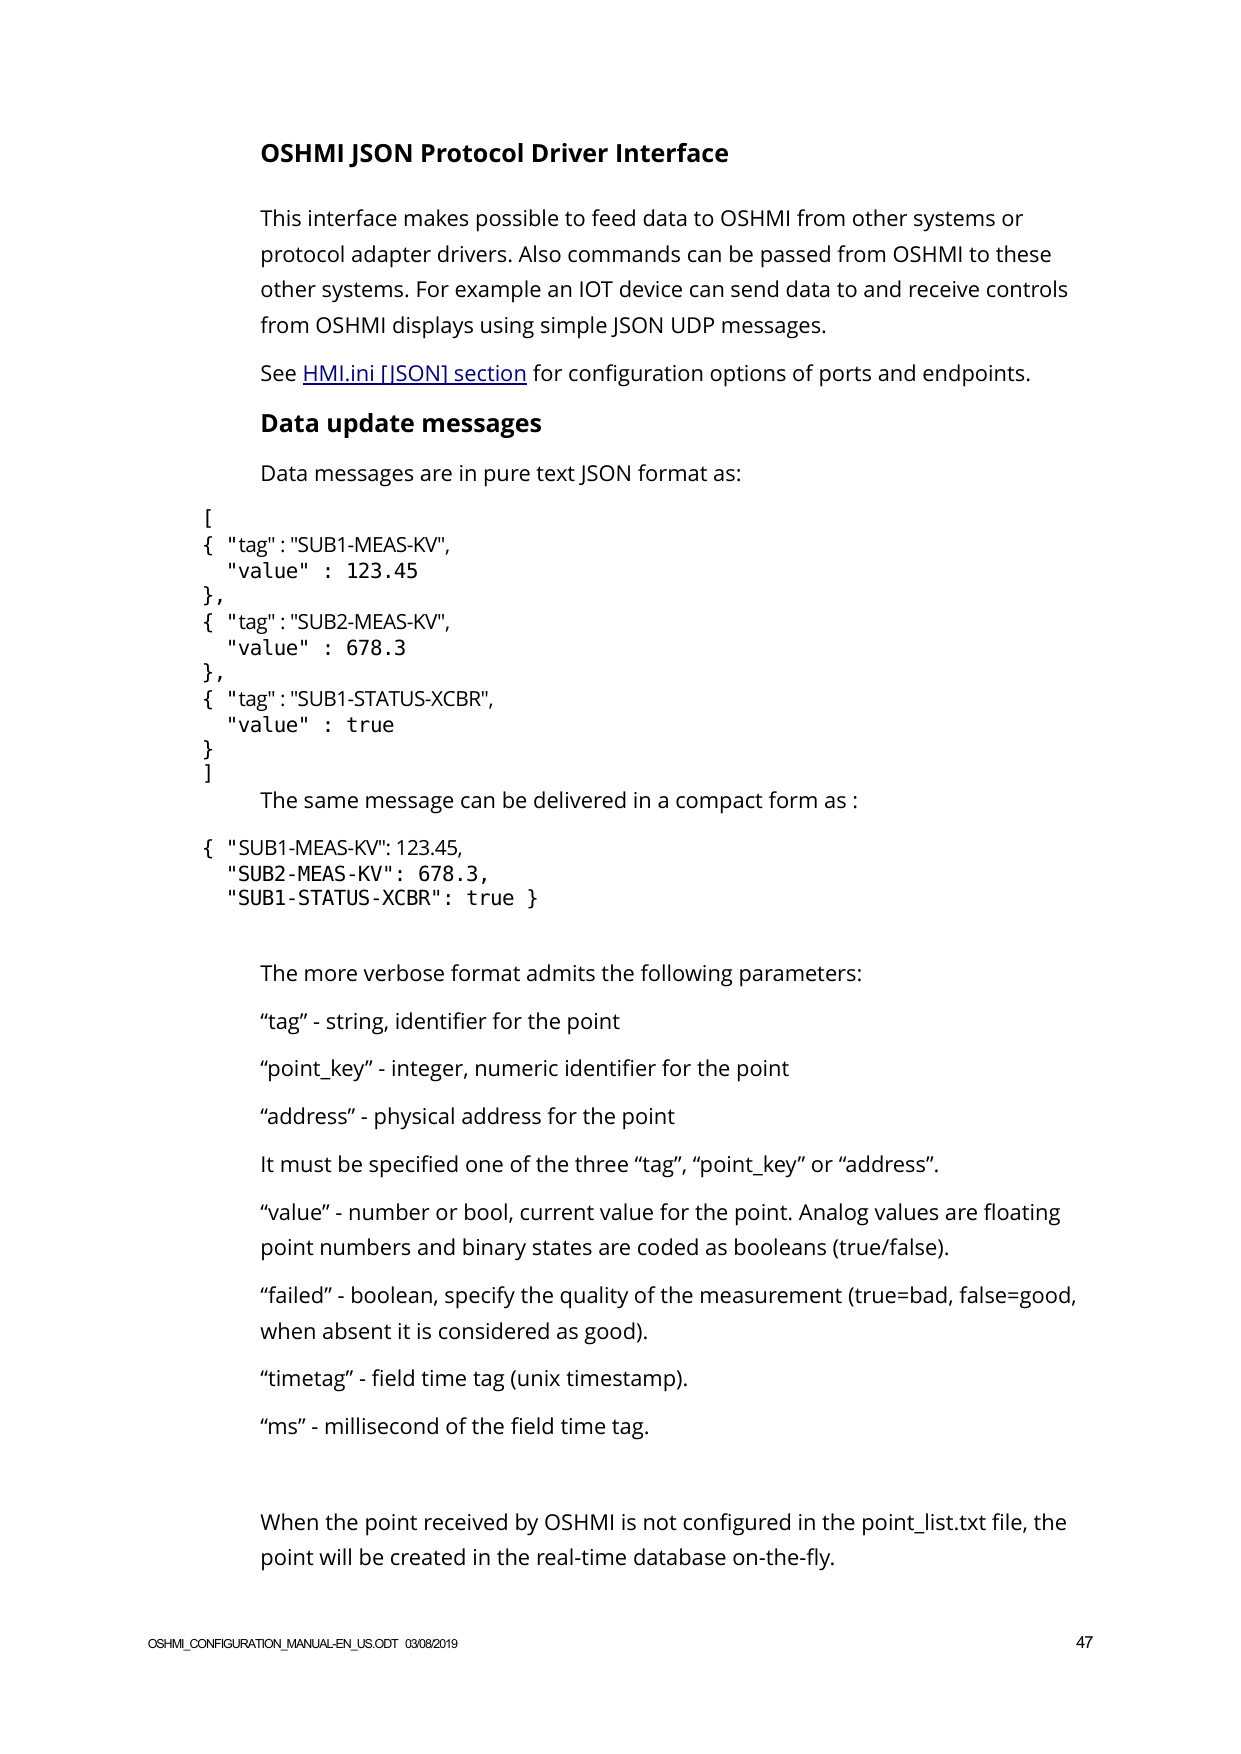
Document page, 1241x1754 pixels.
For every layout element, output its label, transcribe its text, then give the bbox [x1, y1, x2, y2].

text See HMI.ini [JSON] section for configuration options of ports and endpoints. [260, 358, 1093, 388]
text { "SUB1-MEAS-KV": 123.45, [202, 833, 1093, 862]
text The more verbose format admits the following parameters: [260, 958, 1093, 988]
text { "tag" : "SUB1-MEAS-KV", [202, 530, 1093, 559]
text [ [202, 506, 1093, 530]
text Data update messages [260, 406, 1093, 439]
text { "tag" : "SUB1-STATUS-XCBR", [202, 684, 1093, 713]
text “timetag” - field time tag (unix timestamp). [260, 1363, 1093, 1393]
text { "tag" : "SUB2-MEAS-KV", [202, 607, 1093, 636]
text ] [202, 761, 1093, 786]
text }, [202, 660, 1093, 684]
text When the point received by OSHMI is not configured in the point_list.txt file, the point will be created in the real-time database on-the-fly. [260, 1506, 1093, 1572]
text } [202, 737, 1093, 761]
text It must be specified one of the three “tag”, “point_key” or “address”. [260, 1149, 1093, 1178]
text "SUB1-STATUS-XCBR": true } [202, 886, 1093, 910]
text “failed” - boolean, specify the quality of the measurement (true=bad, false=good, when absent it is considered as good). [260, 1280, 1093, 1345]
text “point_key” - integer, numeric identifier for the point [260, 1053, 1093, 1083]
text “ms” - millisecond of the field time tag. [260, 1411, 1093, 1441]
text This interface makes possible to feed data to OSHMI from other systems or protocol adapter drivers. Also commands can be passed from OSHMI to these other systems. For example an IOT device can send data to and receive controls from OSHMI displays using simple JSON UDP messages. [260, 203, 1093, 340]
text "SUB2-MEAS-KV": 678.3, [202, 862, 1093, 886]
text Data messages are in pure text JSON format as: [260, 458, 1093, 488]
text "value" : true [202, 713, 1093, 737]
text “value” - number or bool, current value for the point. Analog values are floating point numbers and binary states are coded as booleans (true/false). [260, 1196, 1093, 1262]
text “address” - physical address for the point [260, 1101, 1093, 1131]
subtitle OSHMI JSON Protocol Driver Interface [260, 136, 1093, 170]
text "value" : 678.3 [202, 636, 1093, 660]
text “tag” - string, identifier for the point [260, 1006, 1093, 1035]
text The same message can be delivered in a compact form as : [260, 786, 1093, 815]
text "value" : 123.45 [202, 559, 1093, 583]
text }, [202, 583, 1093, 607]
